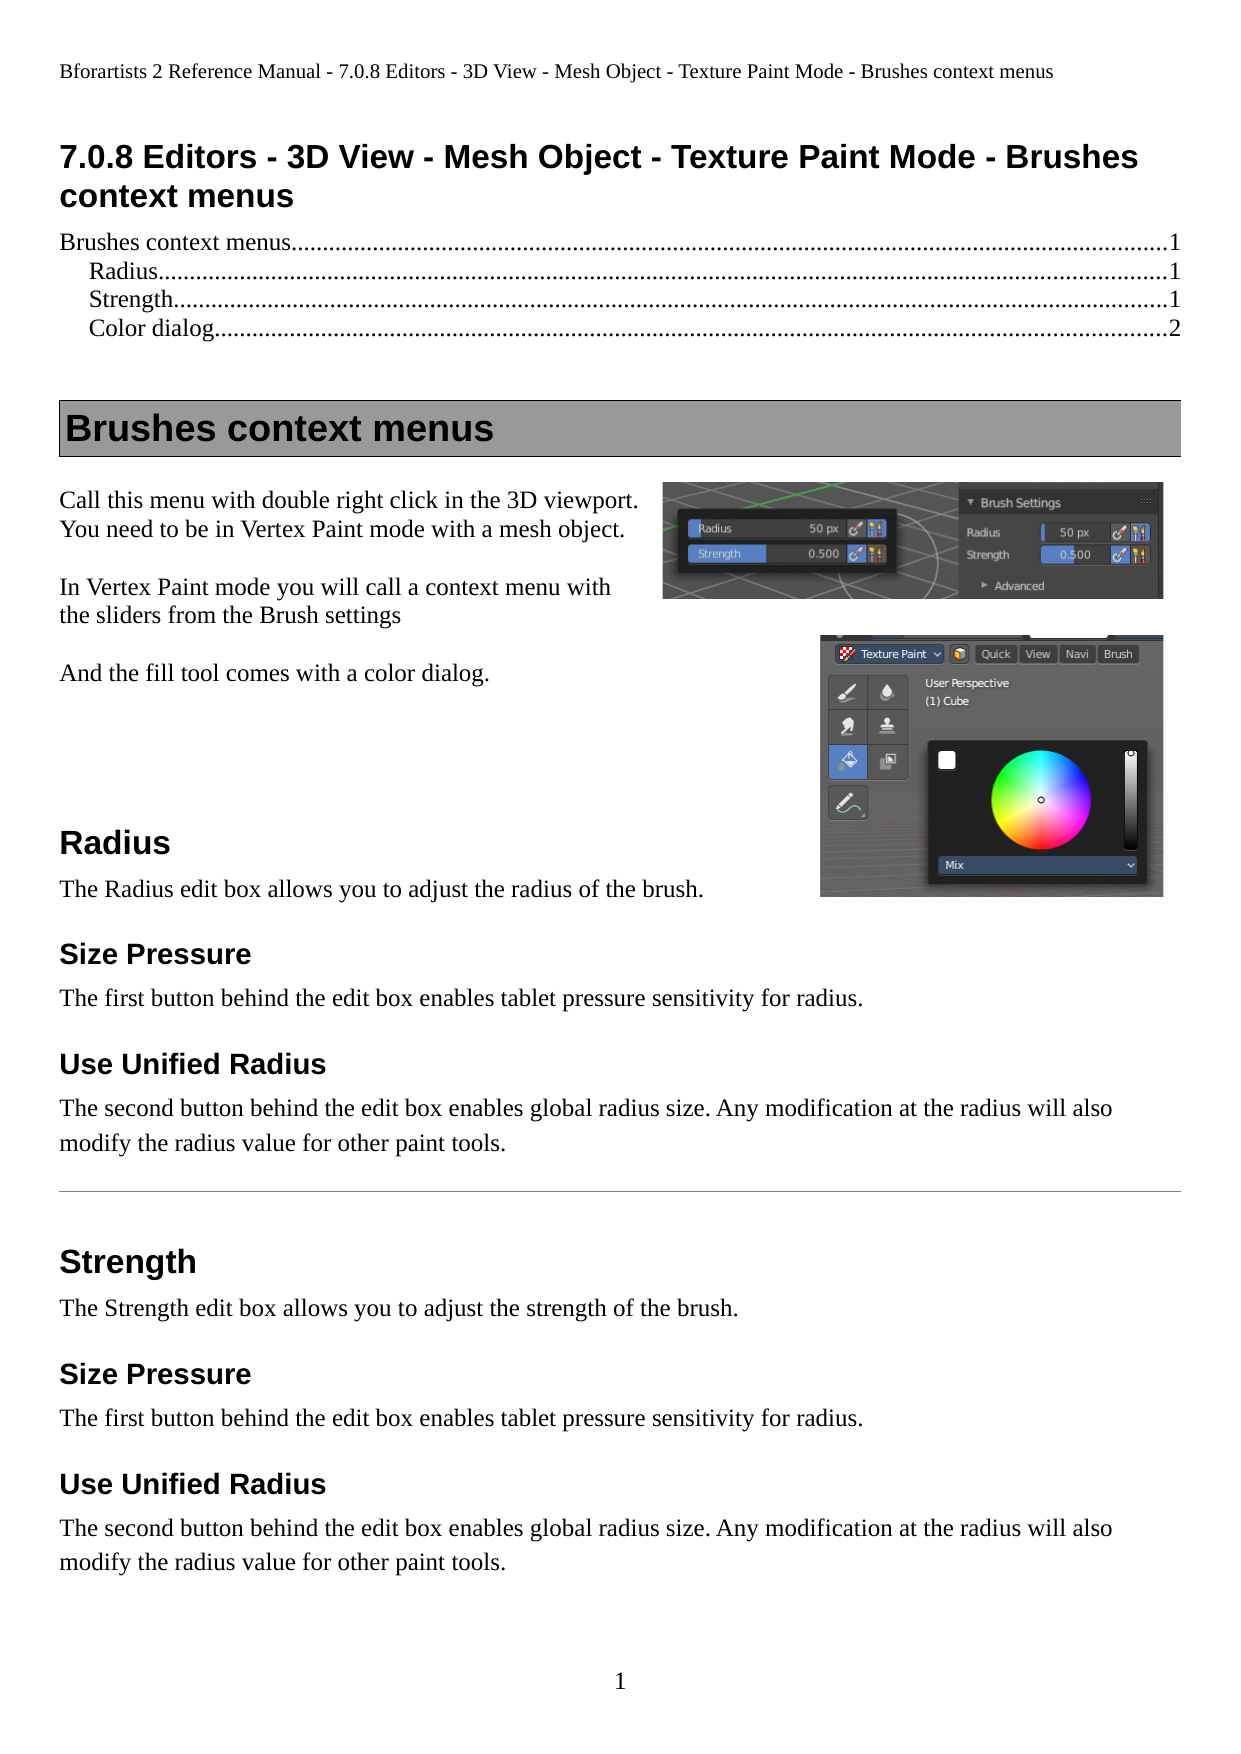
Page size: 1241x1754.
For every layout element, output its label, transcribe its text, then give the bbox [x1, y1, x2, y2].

subtitle [1164, 822, 1181, 861]
text The Radius edit box allows you to adjust the radius of the brush. [59, 874, 1181, 902]
text The first button behind the edit box enables tablet pressure sensitivity for radius. [59, 1403, 1181, 1432]
text The first button behind the edit box enables tablet pressure sensitivity for radius. [59, 983, 1181, 1012]
text Strength 1 [88, 284, 1181, 313]
text Radius 1 [88, 256, 1181, 284]
table_header Brushes context menus [60, 401, 1181, 456]
text The second button behind the edit box enables global radius size. Any modification at the radius will also modify the radius value for other paint tools. [59, 1513, 1181, 1576]
subtitle Strength [59, 1242, 1181, 1281]
text Call this menu with double right click in the 3D viewport. You need to be in Vertex Paint mode with a mesh object. [59, 485, 662, 543]
subtitle Size Pressure [59, 937, 1181, 971]
picture [662, 482, 1164, 599]
subtitle 7.0.8 Editors - 3D View - Mesh Object - Texture Paint Mode - Brushes context menus [59, 138, 1181, 214]
text The second button behind the edit box enables global radius size. Any modification at the radius will also modify the radius value for other paint tools. [59, 1093, 1181, 1157]
text The Strength edit box allows you to adjust the strength of the brush. [59, 1293, 1181, 1322]
subtitle Use Unified Radius [59, 1047, 1181, 1081]
text Color dialog 2 [88, 313, 1181, 342]
subtitle Use Unified Radius [59, 1467, 1181, 1500]
subtitle Radius [59, 822, 820, 861]
picture [820, 635, 1164, 897]
text In Vertex Paint mode you will call a context menu with the sliders from the Brush settings [59, 572, 1181, 629]
text Brushes context menus 1 [59, 227, 1181, 256]
subtitle Size Pressure [59, 1357, 1181, 1391]
text And the fill tool comes with a color dialog. [59, 658, 820, 687]
